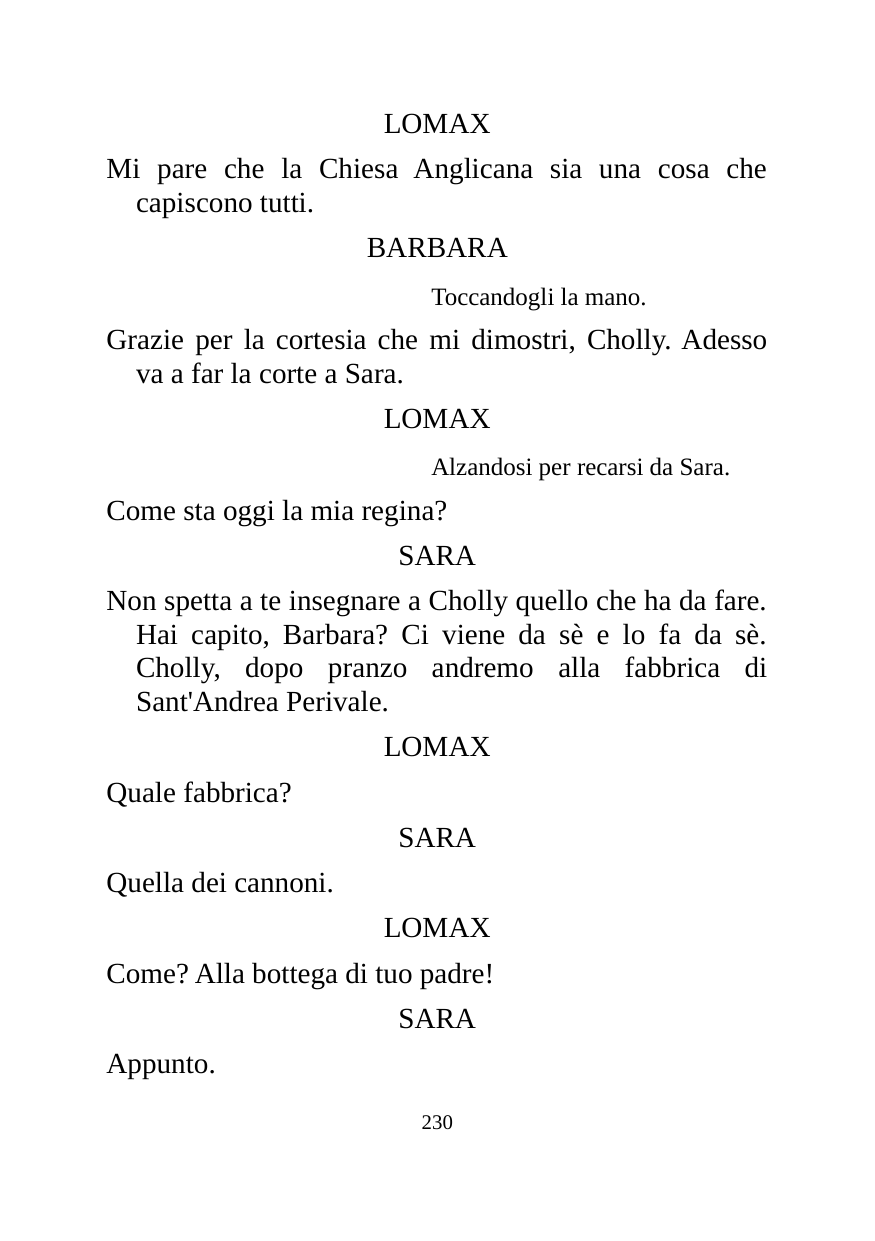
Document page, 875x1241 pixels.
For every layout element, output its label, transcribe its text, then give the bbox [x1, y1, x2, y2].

text Non spetta a te insegnare a Cholly quello che ha da fare. Hai capito, Barbara? Ci viene da sè e lo fa da sè. Cholly, dopo pranzo andremo alla fabbrica di Sant'Andrea Perivale. [106, 583, 768, 718]
text Quale fabbrica? [106, 775, 768, 808]
text LOMAX [106, 729, 768, 763]
text Toccandogli la mano. [431, 282, 768, 310]
text LOMAX [106, 401, 768, 434]
text LOMAX [106, 911, 768, 944]
text Come? Alla bottega di tuo padre! [106, 956, 768, 989]
text SARA [106, 1001, 768, 1035]
text Mi pare che la Chiesa Anglicana sia una cosa che capiscono tutti. [106, 152, 768, 219]
text BARBARA [106, 230, 768, 264]
text LOMAX [106, 106, 768, 140]
text Come sta oggi la mia regina? [106, 493, 768, 526]
text SARA [106, 538, 768, 572]
text Grazie per la cortesia che mi dimostri, Cholly. Adesso va a far la corte a Sara. [106, 322, 768, 389]
text Quella dei cannoni. [106, 865, 768, 899]
text SARA [106, 820, 768, 853]
text Appunto. [106, 1047, 768, 1080]
text Alzandosi per recarsi da Sara. [431, 452, 768, 481]
